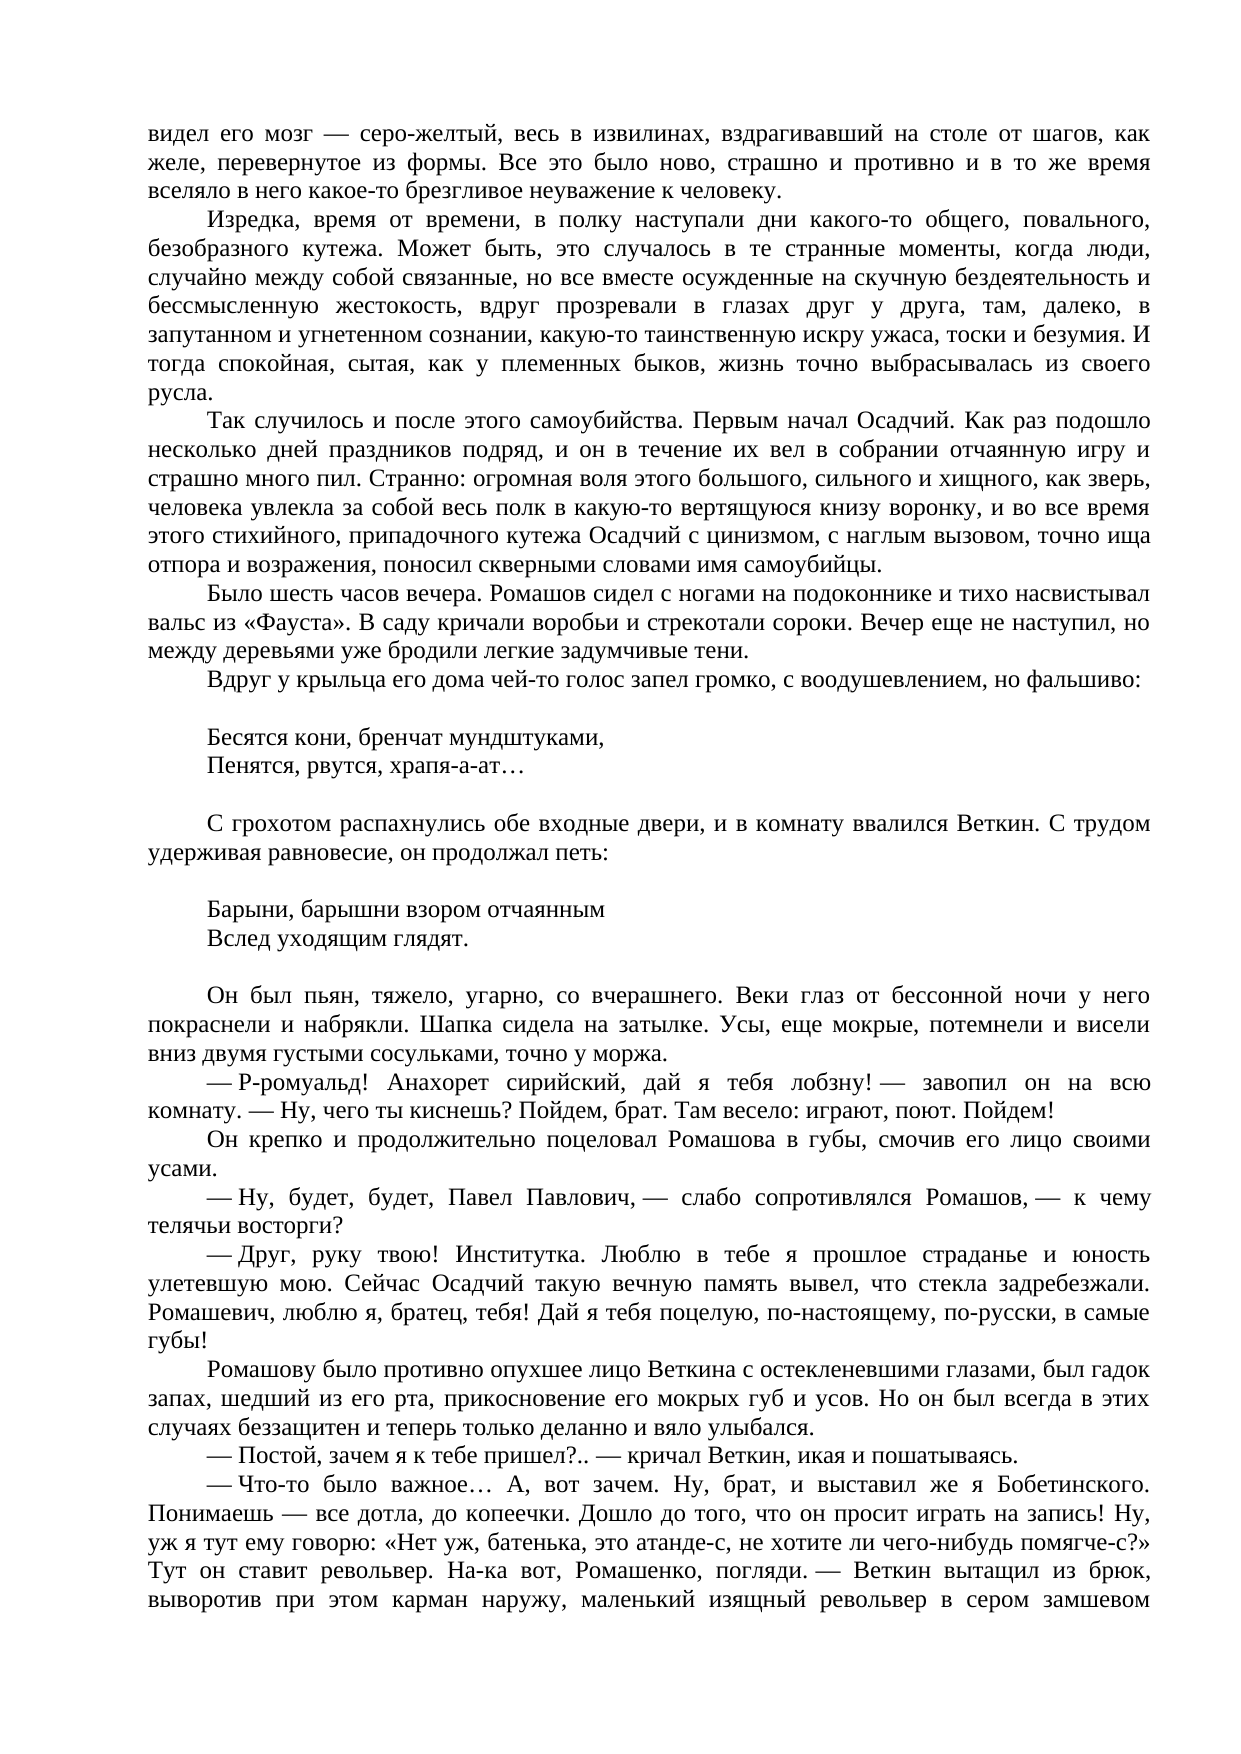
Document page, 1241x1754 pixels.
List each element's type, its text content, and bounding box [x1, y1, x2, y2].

text С грохотом распахнулись обе входные двери, и в комнату ввалился Веткин. С трудом удерживая равновесие, он продолжал петь: [148, 808, 1152, 866]
text Ромашову было противно опухшее лицо Веткина с остекленевшими глазами, был гадок запах, шедший из его рта, прикосновение его мокрых губ и усов. Но он был всегда в этих случаях беззащитен и теперь только деланно и вяло улыбался. [148, 1354, 1152, 1441]
text Пенятся, рвутся, храпя-а-ат… [148, 751, 1089, 779]
text Изредка, время от времени, в полку наступали дни какого-то общего, повального, безобразного кутежа. Может быть, это случалось в те странные моменты, когда люди, случайно между собой связанные, но все вместе осужденные на скучную бездеятельность и бессмысленную жестокость, вдруг прозревали в глазах друг у друга, там, далеко, в запутанном и угнетенном сознании, какую-то таинственную искру ужаса, тоски и безумия. И тогда спокойная, сытая, как у племенных быков, жизнь точно выбрасывалась из своего русла. [148, 204, 1152, 406]
text Он крепко и продолжительно поцеловал Ромашова в губы, смочив его лицо своими усами. [148, 1124, 1152, 1182]
text — Р-ромуальд! Анахорет сирийский, дай я тебя лобзну! — завопил он на всю комнату. — Ну, чего ты киснешь? Пойдем, брат. Там весело: играют, поют. Пойдем! [148, 1067, 1152, 1124]
text Бесятся кони, бренчат мундштуками, [148, 722, 1089, 751]
text Барыни, барышни взором отчаянным [148, 894, 1089, 923]
text Так случилось и после этого самоубийства. Первым начал Осадчий. Как раз подошло несколько дней праздников подряд, и он в течение их вел в собрании отчаянную игру и страшно много пил. Странно: огромная воля этого большого, сильного и хищного, как зверь, человека увлекла за собой весь полк в какую-то вертящуюся книзу воронку, и во все время этого стихийного, припадочного кутежа Осадчий с цинизмом, с наглым вызовом, точно ища отпора и возражения, поносил скверными словами имя самоубийцы. [148, 406, 1152, 578]
text Он был пьян, тяжело, угарно, со вчерашнего. Веки глаз от бессонной ночи у него покраснели и набрякли. Шапка сидела на затылке. Усы, еще мокрые, потемнели и висели вниз двумя густыми сосульками, точно у моржа. [148, 981, 1152, 1067]
text — Друг, руку твою! Институтка. Люблю в тебе я прошлое страданье и юность улетевшую мою. Сейчас Осадчий такую вечную память вывел, что стекла задребезжали. Ромашевич, люблю я, братец, тебя! Дай я тебя поцелую, по-настоящему, по-русски, в самые губы! [148, 1239, 1152, 1354]
text видел его мозг — серо-желтый, весь в извилинах, вздрагивавший на столе от шагов, как желе, перевернутое из формы. Все это было ново, страшно и противно и в то же время вселяло в него какое-то брезгливое неуважение к человеку. [148, 118, 1152, 204]
text — Что-то было важное… А, вот зачем. Ну, брат, и выставил же я Бобетинского. Понимаешь — все дотла, до копеечки. Дошло до того, что он просит играть на запись! Ну, уж я тут ему говорю: «Нет уж, батенька, это атанде-с, не хотите ли чего-нибудь помягче-с?» Тут он ставит револьвер. На-ка вот, Ромашенко, погляди. — Веткин вытащил из брюк, выворотив при этом карман наружу, маленький изящный револьвер в сером замшевом [148, 1469, 1152, 1613]
text Было шесть часов вечера. Ромашов сидел с ногами на подоконнике и тихо насвистывал вальс из «Фауста». В саду кричали воробьи и стрекотали сороки. Вечер еще не наступил, но между деревьями уже бродили легкие задумчивые тени. [148, 578, 1152, 664]
text Вслед уходящим глядят. [148, 923, 1089, 952]
text — Ну, будет, будет, Павел Павлович, — слабо сопротивлялся Ромашов, — к чему телячьи восторги? [148, 1182, 1152, 1239]
text Вдруг у крыльца его дома чей-то голос запел громко, с воодушевлением, но фальшиво: [148, 664, 1152, 693]
text — Постой, зачем я к тебе пришел?.. — кричал Веткин, икая и пошатываясь. [148, 1441, 1152, 1469]
